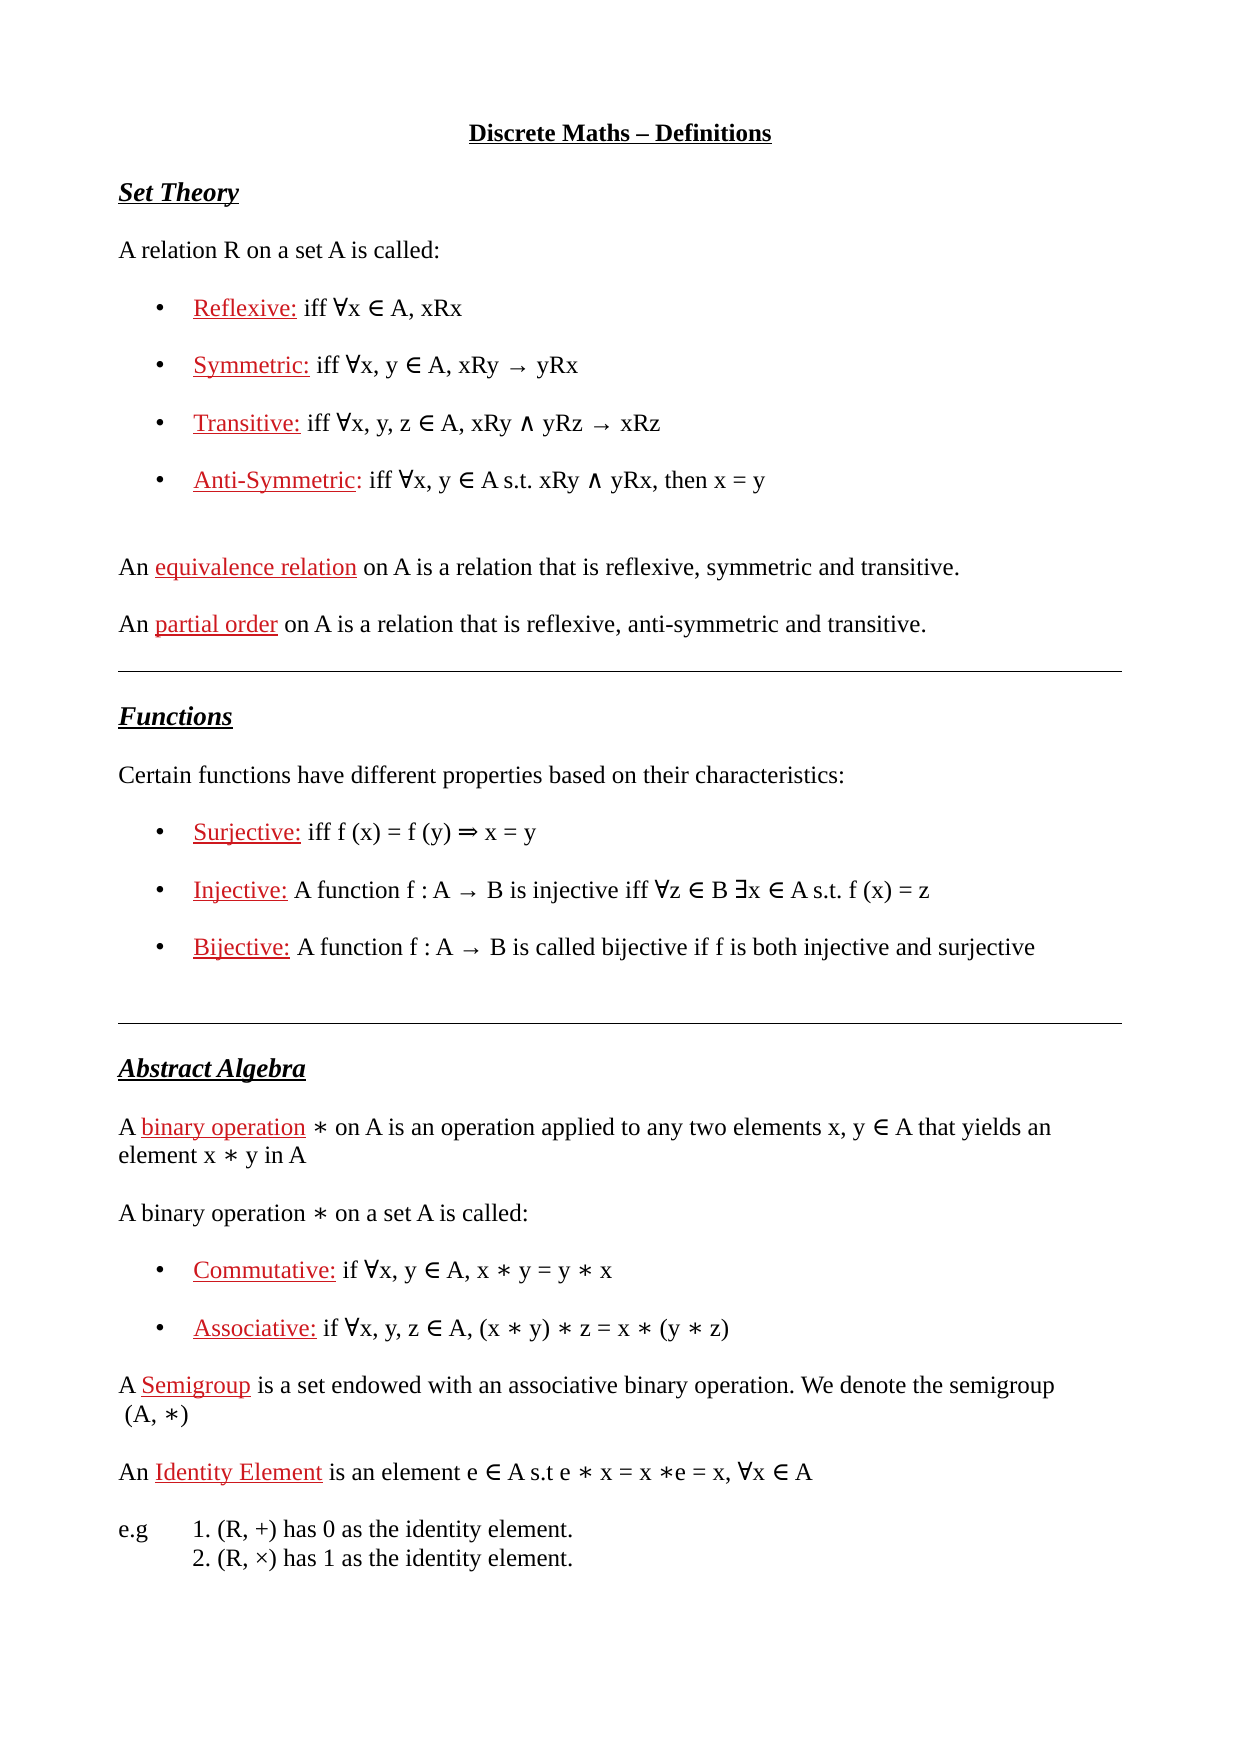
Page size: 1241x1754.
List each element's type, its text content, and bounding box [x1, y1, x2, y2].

list Associative: if ∀x, y, z ∈ A, (x ∗ y) ∗ z = x ∗ (y ∗ z) [156, 1313, 1122, 1342]
text Abstract Algebra [118, 1052, 1122, 1083]
text Discrete Maths – Definitions [118, 118, 1122, 147]
text (A, ∗) [118, 1399, 1122, 1428]
list Anti-Symmetric: iff ∀x, y ∈ A s.t. xRy ∧ yRx, then x = y [156, 466, 1122, 494]
text Functions [118, 700, 1122, 731]
list Transitive: iff ∀x, y, z ∈ A, xRy ∧ yRz → xRz [156, 408, 1122, 437]
text 2. (R, ×) has 1 as the identity element. [118, 1543, 1122, 1572]
text Certain functions have different properties based on their characteristics: [118, 760, 1122, 789]
list Bijective: A function f : A → B is called bijective if f is both injective and surjective [156, 932, 1122, 961]
list Reflexive: iff ∀x ∈ A, xRx [156, 293, 1122, 322]
list Symmetric: iff ∀x, y ∈ A, xRy → yRx [156, 351, 1122, 379]
text An partial order on A is a relation that is reflexive, anti-symmetric and transitive. [118, 609, 1122, 638]
text e.g 1. (R, +) has 0 as the identity element. [118, 1514, 1122, 1543]
list Injective: A function f : A → B is injective iff ∀z ∈ B ∃x ∈ A s.t. f (x) = z [156, 875, 1122, 904]
text A relation R on a set A is called: [118, 236, 1122, 264]
text An Identity Element is an element e ∈ A s.t e ∗ x = x ∗e = x, ∀x ∈ A [118, 1457, 1122, 1486]
text An equivalence relation on A is a relation that is reflexive, symmetric and transitive. [118, 552, 1122, 581]
list Commutative: if ∀x, y ∈ A, x ∗ y = y ∗ x [156, 1256, 1122, 1284]
text A Semigroup is a set endowed with an associative binary operation. We denote the semigroup [118, 1371, 1122, 1399]
text Set Theory [118, 176, 1122, 207]
list Surjective: iff f (x) = f (y) ⇒ x = y [156, 817, 1122, 846]
text A binary operation ∗ on A is an operation applied to any two elements x, y ∈ A that yields an element x ∗ y in A [118, 1112, 1122, 1169]
text A binary operation ∗ on a set A is called: [118, 1198, 1122, 1227]
